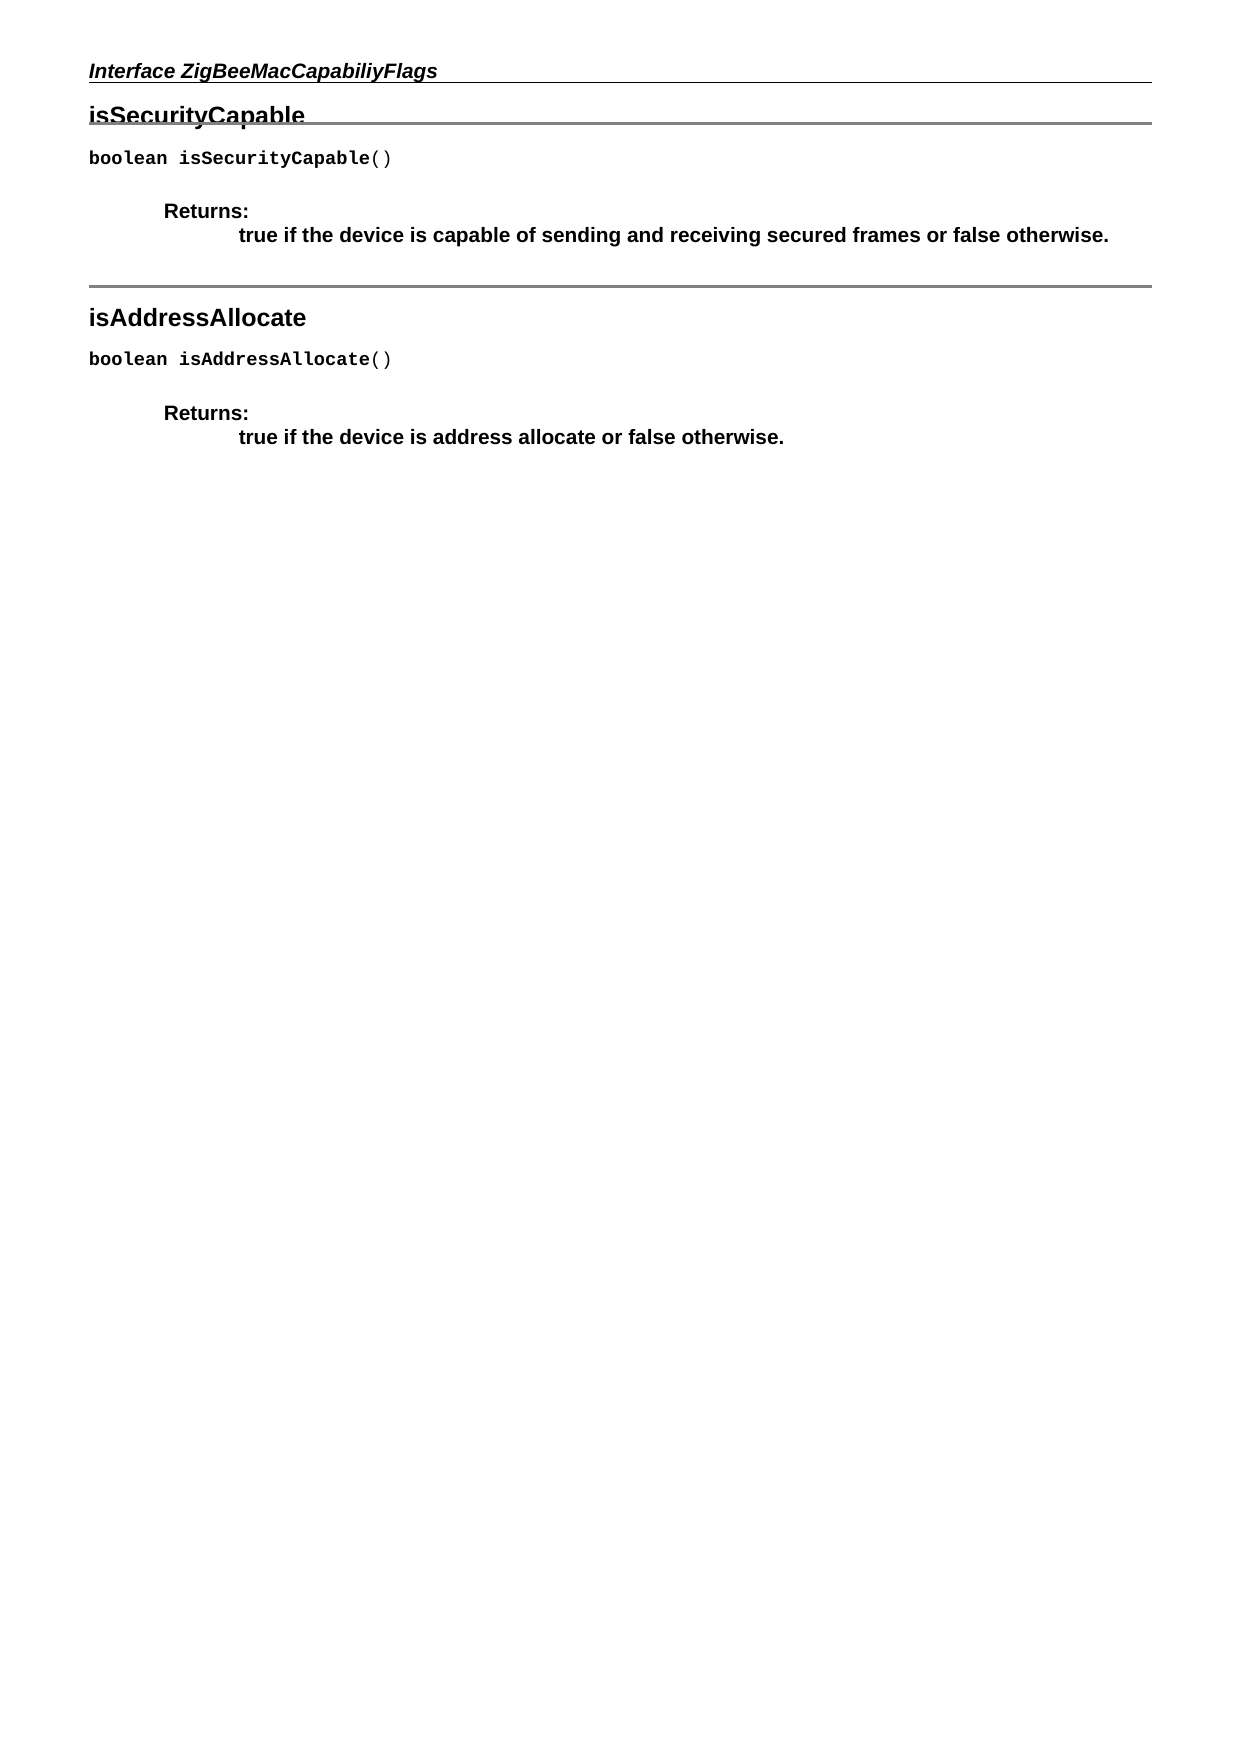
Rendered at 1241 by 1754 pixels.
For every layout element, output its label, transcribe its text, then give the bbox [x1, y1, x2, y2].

text true if the device is address allocate or false otherwise. [238, 424, 1152, 448]
text boolean isAddressAllocate() [88, 350, 1152, 371]
text boolean isSecurityCapable() [88, 149, 1152, 170]
text Returns: [163, 401, 1152, 424]
text Returns: [163, 199, 1152, 223]
text true if the device is capable of sending and receiving secured frames or false otherwise. [238, 223, 1152, 247]
